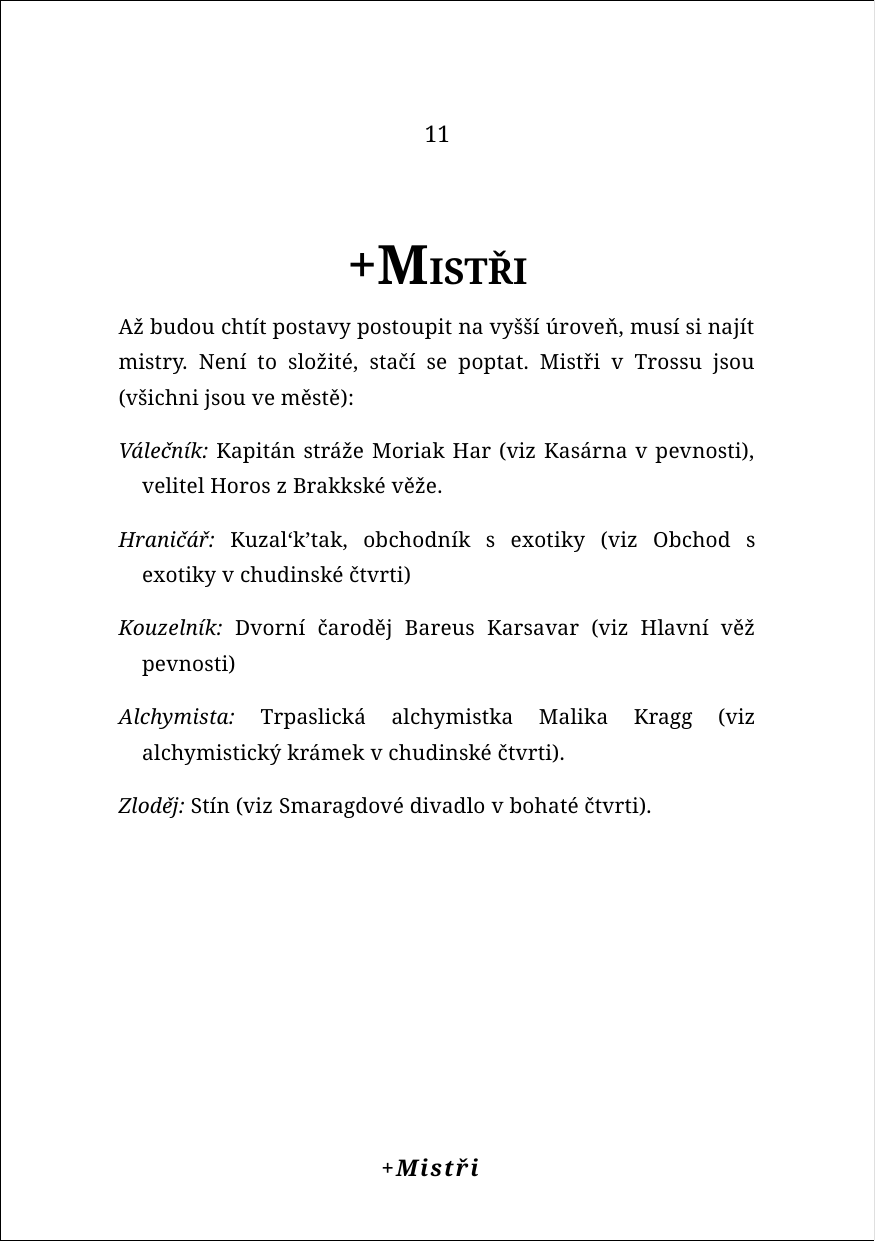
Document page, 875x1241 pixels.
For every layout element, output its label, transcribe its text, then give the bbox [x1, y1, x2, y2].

subtitle +Mistři [118, 226, 756, 300]
text Hraničář: Kuzal‘k’tak, obchodník s exotiky (viz Obchod s exotiky v chudinské čtvrti) [118, 525, 756, 589]
text Zloděj: Stín (viz Smaragdové divadlo v bohaté čtvrti). [118, 791, 756, 819]
text Alchymista: Trpaslická alchymistka Malika Kragg (viz alchymistický krámek v chudinské čtvrti). [118, 702, 756, 766]
text Kouzelník: Dvorní čaroděj Bareus Karsavar (viz Hlavní věž pevnosti) [118, 613, 756, 677]
text Válečník: Kapitán stráže Moriak Har (viz Kasárna v pevnosti), velitel Horos z Brakkské věže. [118, 436, 756, 500]
text Až budou chtít postavy postoupit na vyšší úroveň, musí si najít mistry. Není to složité, stačí se poptat. Mistři v Trossu jsou (všichni jsou ve městě): [118, 312, 756, 411]
